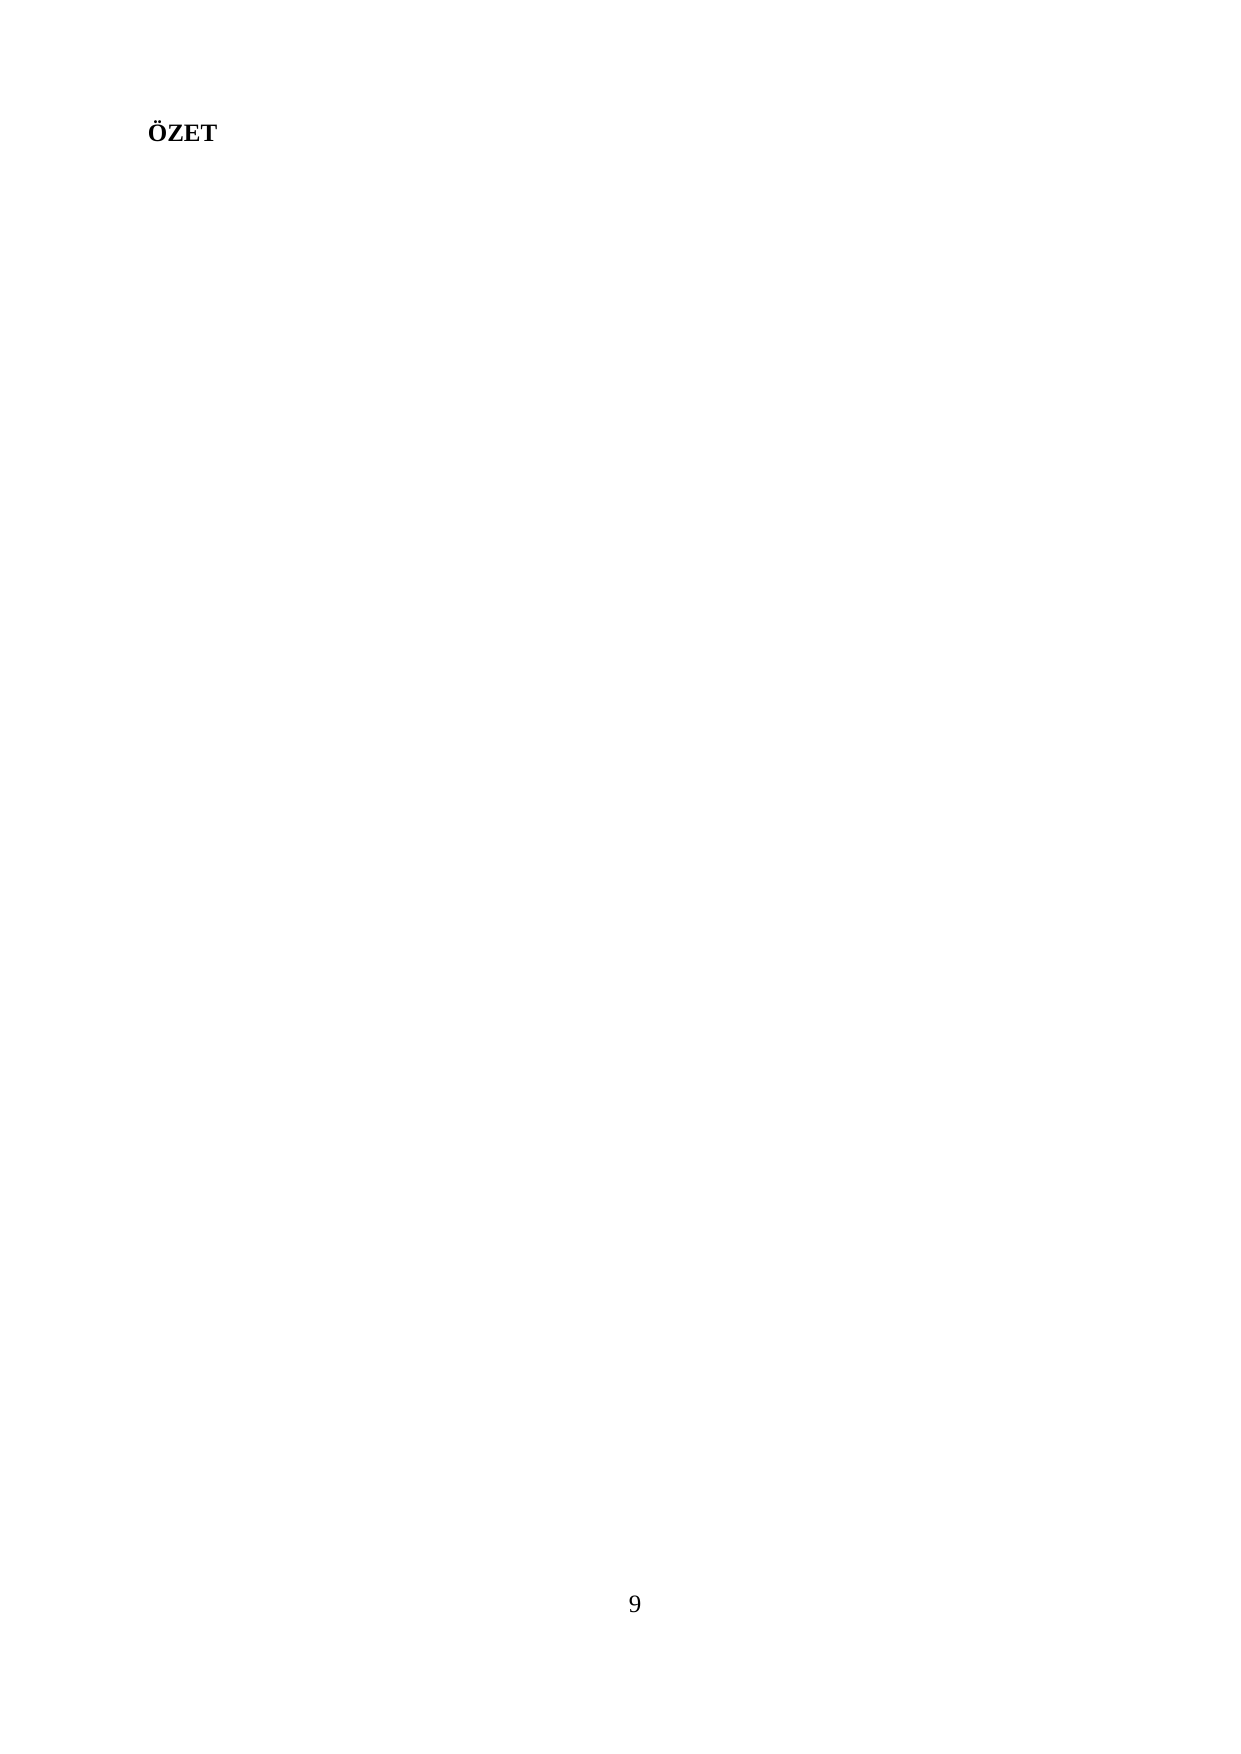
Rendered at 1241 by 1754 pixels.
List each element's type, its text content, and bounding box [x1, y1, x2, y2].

subtitle ÖZET [148, 118, 1122, 147]
